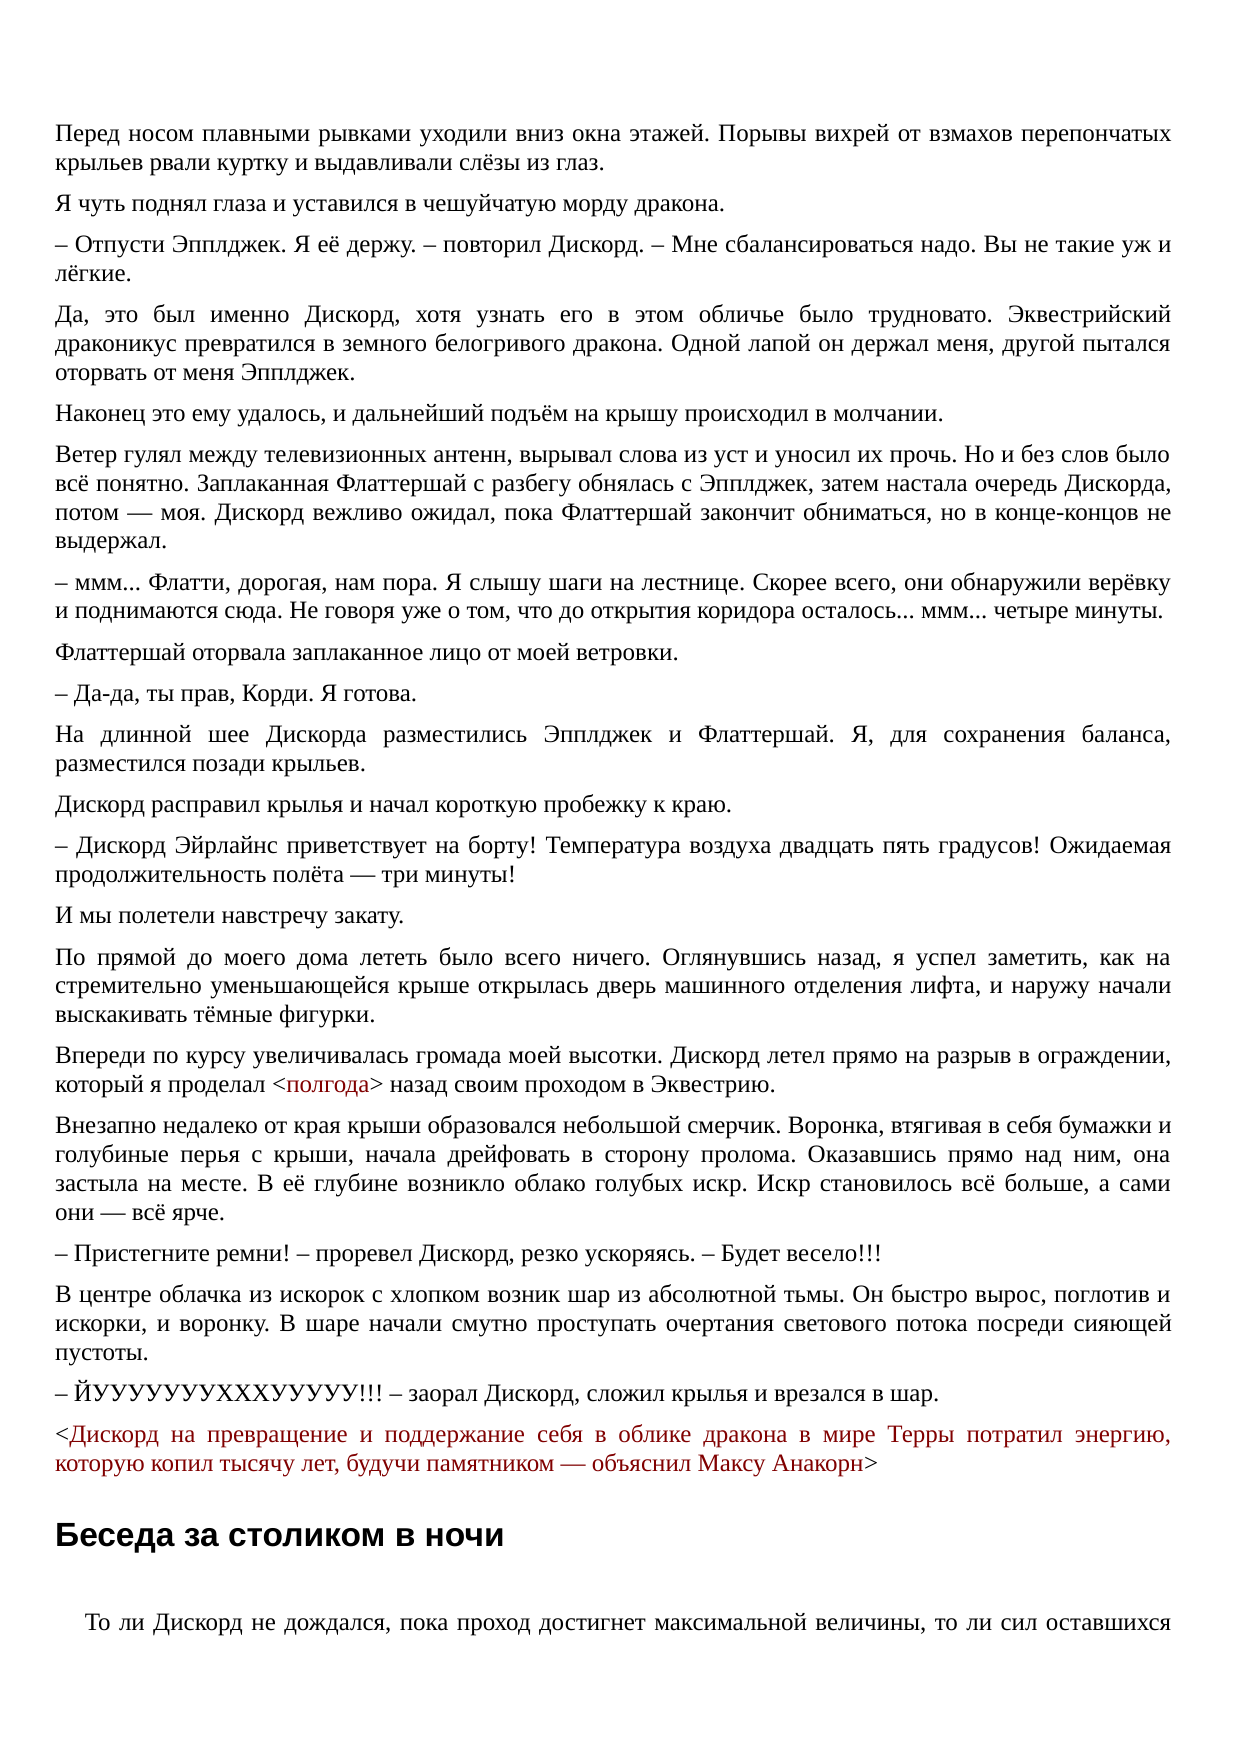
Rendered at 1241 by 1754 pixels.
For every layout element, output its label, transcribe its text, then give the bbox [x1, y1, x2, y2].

text Перед носом плавными рывками уходили вниз окна этажей. Порывы вихрей от взмахов перепончатых крыльев рвали куртку и выдавливали слёзы из глаз. [55, 118, 1172, 176]
text На длинной шее Дискорда разместились Эпплджек и Флаттершай. Я, для сохранения баланса, разместился позади крыльев. [55, 719, 1172, 777]
text – Отпусти Эпплджек. Я её держу. – повторил Дискорд. – Мне сбалансироваться надо. Вы не такие уж и лёгкие. [55, 229, 1172, 287]
text Ветер гулял между телевизионных антенн, вырывал слова из уст и уносил их прочь. Но и без слов было всё понятно. Заплаканная Флаттершай с разбегу обнялась с Эпплджек, затем настала очередь Дискорда, потом — моя. Дискорд вежливо ожидал, пока Флаттершай закончит обниматься, но в конце-концов не выдержал. [55, 439, 1172, 554]
text – ЙУУУУУУУХХХУУУУУ!!! – заорал Дискорд, сложил крылья и врезался в шар. [55, 1378, 1172, 1407]
text – Пристегните ремни! – проревел Дискорд, резко ускоряясь. – Будет весело!!! [55, 1238, 1172, 1267]
text Наконец это ему удалось, и дальнейший подъём на крышу происходил в молчании. [55, 398, 1172, 427]
text Впереди по курсу увеличивалась громада моей высотки. Дискорд летел прямо на разрыв в ограждении, который я проделал <полгода> назад своим проходом в Эквестрию. [55, 1041, 1172, 1098]
text Да, это был именно Дискорд, хотя узнать его в этом обличье было трудновато. Эквестрийский драконикус превратился в земного белогривого дракона. Одной лапой он держал меня, другой пытался оторвать от меня Эпплджек. [55, 299, 1172, 386]
text Я чуть поднял глаза и уставился в чешуйчатую морду дракона. [55, 188, 1172, 217]
text То ли Дискорд не дождался, пока проход достигнет максимальной величины, то ли сил оставшихся [55, 1607, 1172, 1636]
text Дискорд расправил крылья и начал короткую пробежку к краю. [55, 789, 1172, 818]
text Флаттершай оторвала заплаканное лицо от моей ветровки. [55, 637, 1172, 666]
text Внезапно недалеко от края крыши образовался небольшой смерчик. Воронка, втягивая в себя бумажки и голубиные перья с крыши, начала дрейфовать в сторону пролома. Оказавшись прямо над ним, она застыла на месте. В её глубине возникло облако голубых искр. Искр становилось всё больше, а сами они — всё ярче. [55, 1111, 1172, 1226]
text И мы полетели навстречу закату. [55, 901, 1172, 929]
text По прямой до моего дома лететь было всего ничего. Оглянувшись назад, я успел заметить, как на стремительно уменьшающейся крыше открылась дверь машинного отделения лифта, и наружу начали выскакивать тёмные фигурки. [55, 942, 1172, 1028]
text – Да-да, ты прав, Корди. Я готова. [55, 678, 1172, 707]
text <Дискорд на превращение и поддержание себя в облике дракона в мире Терры потратил энергию, которую копил тысячу лет, будучи памятником — объяснил Максу Анакорн> [55, 1419, 1172, 1477]
text – ммм... Флатти, дорогая, нам пора. Я слышу шаги на лестнице. Скорее всего, они обнаружили верёвку и поднимаются сюда. Не говоря уже о том, что до открытия коридора осталось... ммм... четыре минуты. [55, 567, 1172, 624]
text В центре облачка из искорок с хлопком возник шар из абсолютной тьмы. Он быстро вырос, поглотив и искорки, и воронку. В шаре начали смутно проступать очертания светового потока посреди сияющей пустоты. [55, 1279, 1172, 1366]
subtitle Беседа за столиком в ночи [55, 1514, 1172, 1553]
text – Дискорд Эйрлайнс приветствует на борту! Температура воздуха двадцать пять градусов! Ожидаемая продолжительность полёта — три минуты! [55, 831, 1172, 888]
